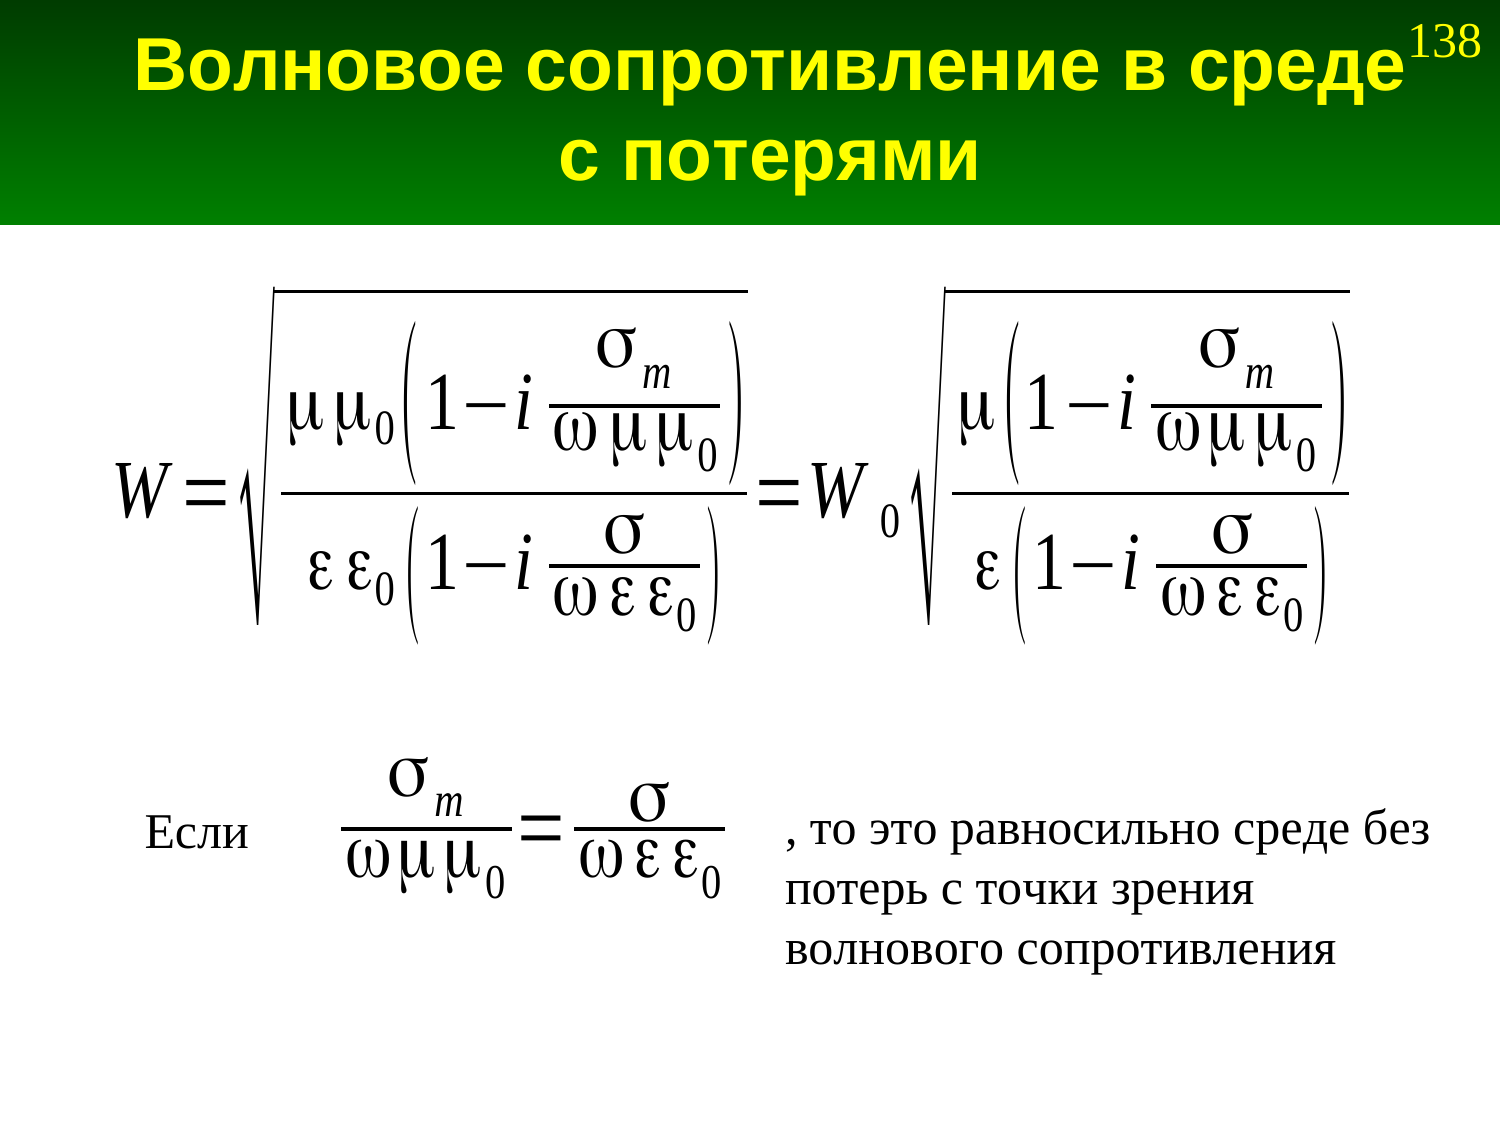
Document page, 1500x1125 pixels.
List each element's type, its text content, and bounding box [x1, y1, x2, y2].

text_box , то это равносильно среде без потерь с точки зрения волнового сопротивления [770, 787, 1477, 983]
text_box Если [129, 791, 319, 927]
chart [94, 284, 1370, 650]
chart [320, 750, 745, 910]
title Волновое сопротивление в среде с потерями [100, 7, 1441, 204]
